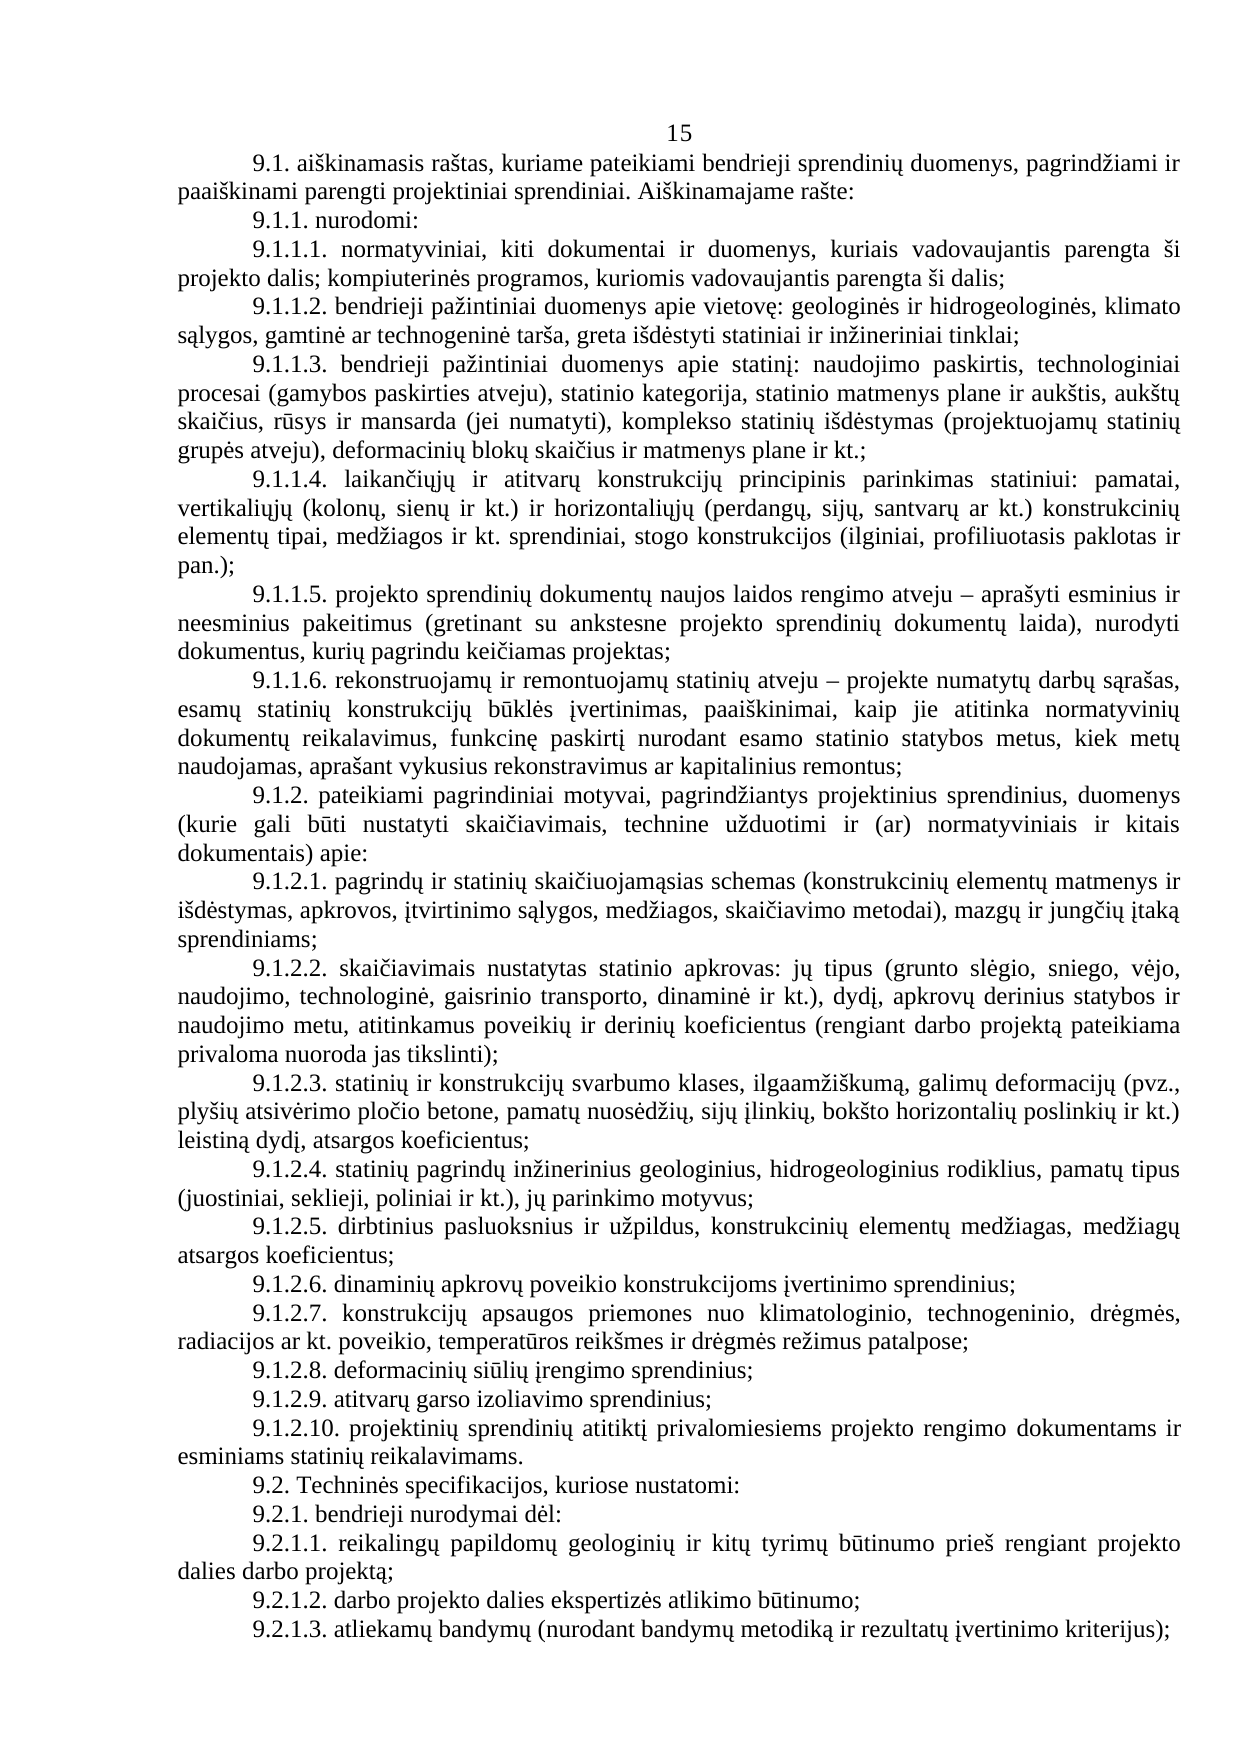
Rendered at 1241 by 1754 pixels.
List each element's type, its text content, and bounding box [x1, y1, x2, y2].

text 9.1.1.5. projekto sprendinių dokumentų naujos laidos rengimo atveju – aprašyti esminius ir neesminius pakeitimus (gretinant su ankstesne projekto sprendinių dokumentų laida), nurodyti dokumentus, kurių pagrindu keičiamas projektas; [177, 579, 1181, 665]
text 9.1.2.7. konstrukcijų apsaugos priemones nuo klimatologinio, technogeninio, drėgmės, radiacijos ar kt. poveikio, temperatūros reikšmes ir drėgmės režimus patalpose; [177, 1298, 1181, 1355]
text 9.2.1.3. atliekamų bandymų (nurodant bandymų metodiką ir rezultatų įvertinimo kriterijus); [177, 1614, 1181, 1643]
text 9.1.2.10. projektinių sprendinių atitiktį privalomiesiems projekto rengimo dokumentams ir esminiams statinių reikalavimams. [177, 1413, 1181, 1470]
text 9.2.1. bendrieji nurodymai dėl: [177, 1499, 1181, 1528]
text 9.1.1.6. rekonstruojamų ir remontuojamų statinių atveju – projekte numatytų darbų sąrašas, esamų statinių konstrukcijų būklės įvertinimas, paaiškinimai, kaip jie atitinka normatyvinių dokumentų reikalavimus, funkcinę paskirtį nurodant esamo statinio statybos metus, kiek metų naudojamas, aprašant vykusius rekonstravimus ar kapitalinius remontus; [177, 665, 1181, 780]
text 9.1. aiškinamasis raštas, kuriame pateikiami bendrieji sprendinių duomenys, pagrindžiami ir paaiškinami parengti projektiniai sprendiniai. Aiškinamajame rašte: [177, 148, 1181, 205]
text 9.2.1.1. reikalingų papildomų geologinių ir kitų tyrimų būtinumo prieš rengiant projekto dalies darbo projektą; [177, 1528, 1181, 1585]
text 9.1.2.8. deformacinių siūlių įrengimo sprendinius; [177, 1355, 1181, 1384]
text 9.1.2.2. skaičiavimais nustatytas statinio apkrovas: jų tipus (grunto slėgio, sniego, vėjo, naudojimo, technologinė, gaisrinio transporto, dinaminė ir kt.), dydį, apkrovų derinius statybos ir naudojimo metu, atitinkamus poveikių ir derinių koeficientus (rengiant darbo projektą pateikiama privaloma nuoroda jas tikslinti); [177, 953, 1181, 1068]
text 9.1.2.1. pagrindų ir statinių skaičiuojamąsias schemas (konstrukcinių elementų matmenys ir išdėstymas, apkrovos, įtvirtinimo sąlygos, medžiagos, skaičiavimo metodai), mazgų ir jungčių įtaką sprendiniams; [177, 866, 1181, 953]
text 9.1.2.9. atitvarų garso izoliavimo sprendinius; [177, 1384, 1181, 1413]
text 9.1.1.2. bendrieji pažintiniai duomenys apie vietovę: geologinės ir hidrogeologinės, klimato sąlygos, gamtinė ar technogeninė tarša, greta išdėstyti statiniai ir inžineriniai tinklai; [177, 291, 1181, 349]
text 9.1.1.3. bendrieji pažintiniai duomenys apie statinį: naudojimo paskirtis, technologiniai procesai (gamybos paskirties atveju), statinio kategorija, statinio matmenys plane ir aukštis, aukštų skaičius, rūsys ir mansarda (jei numatyti), komplekso statinių išdėstymas (projektuojamų statinių grupės atveju), deformacinių blokų skaičius ir matmenys plane ir kt.; [177, 349, 1181, 464]
text 9.2.1.2. darbo projekto dalies ekspertizės atlikimo būtinumo; [177, 1585, 1181, 1614]
text 9.1.1.4. laikančiųjų ir atitvarų konstrukcijų principinis parinkimas statiniui: pamatai, vertikaliųjų (kolonų, sienų ir kt.) ir horizontaliųjų (perdangų, sijų, santvarų ar kt.) konstrukcinių elementų tipai, medžiagos ir kt. sprendiniai, stogo konstrukcijos (ilginiai, profiliuotasis paklotas ir pan.); [177, 464, 1181, 579]
text 9.1.2.3. statinių ir konstrukcijų svarbumo klases, ilgaamžiškumą, galimų deformacijų (pvz., plyšių atsivėrimo pločio betone, pamatų nuosėdžių, sijų įlinkių, bokšto horizontalių poslinkių ir kt.) leistiną dydį, atsargos koeficientus; [177, 1068, 1181, 1154]
text 9.1.1. nurodomi: [177, 205, 1181, 234]
text 9.1.2.6. dinaminių apkrovų poveikio konstrukcijoms įvertinimo sprendinius; [177, 1269, 1181, 1298]
text 9.1.1.1. normatyviniai, kiti dokumentai ir duomenys, kuriais vadovaujantis parengta ši projekto dalis; kompiuterinės programos, kuriomis vadovaujantis parengta ši dalis; [177, 234, 1181, 291]
text 9.1.2.5. dirbtinius pasluoksnius ir užpildus, konstrukcinių elementų medžiagas, medžiagų atsargos koeficientus; [177, 1211, 1181, 1269]
text 9.2. Techninės specifikacijos, kuriose nustatomi: [177, 1470, 1181, 1499]
text 9.1.2. pateikiami pagrindiniai motyvai, pagrindžiantys projektinius sprendinius, duomenys (kurie gali būti nustatyti skaičiavimais, technine užduotimi ir (ar) normatyviniais ir kitais dokumentais) apie: [177, 780, 1181, 866]
text 9.1.2.4. statinių pagrindų inžinerinius geologinius, hidrogeologinius rodiklius, pamatų tipus (juostiniai, seklieji, poliniai ir kt.), jų parinkimo motyvus; [177, 1154, 1181, 1211]
